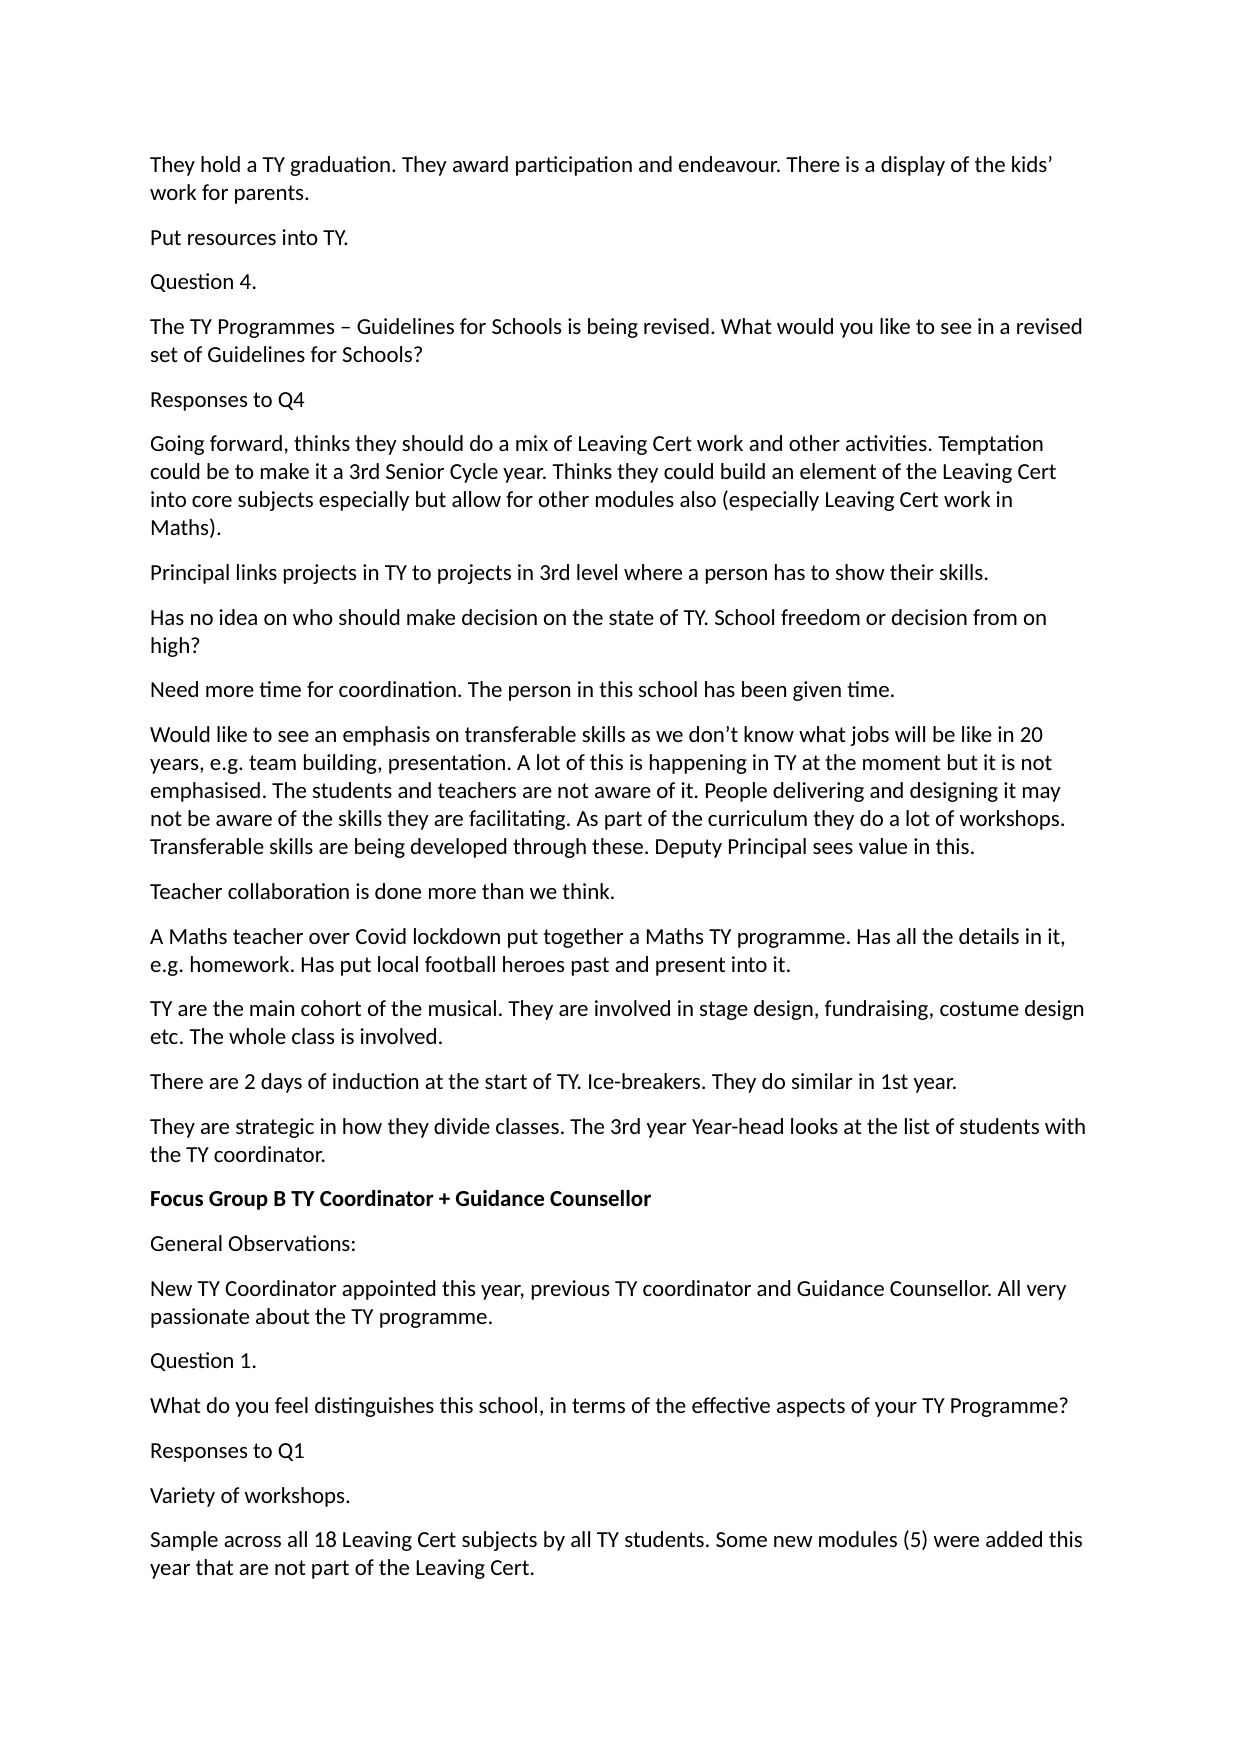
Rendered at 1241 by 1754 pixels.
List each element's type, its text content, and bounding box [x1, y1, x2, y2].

text Focus Group B TY Coordinator + Guidance Counsellor [150, 1184, 1090, 1213]
text Question 1. [150, 1347, 1090, 1375]
text There are 2 days of induction at the start of TY. Ice-breakers. They do similar in 1st year. [150, 1067, 1090, 1095]
text Going forward, thinks they should do a mix of Leaving Cert work and other activities. Temptation could be to make it a 3rd Senior Cycle year. Thinks they could build an element of the Leaving Cert into core subjects especially but allow for other modules also (especially Leaving Cert work in Maths). [150, 429, 1090, 542]
text Question 4. [150, 267, 1090, 295]
text New TY Coordinator appointed this year, previous TY coordinator and Guidance Counsellor. All very passionate about the TY programme. [150, 1274, 1090, 1330]
text Sample across all 18 Leaving Cert subjects by all TY students. Some new modules (5) were added this year that are not part of the Leaving Cert. [150, 1525, 1090, 1581]
text Principal links projects in TY to projects in 3rd level where a person has to show their skills. [150, 558, 1090, 586]
text Responses to Q4 [150, 385, 1090, 413]
text The TY Programmes – Guidelines for Schools is being revised. What would you like to see in a revised set of Guidelines for Schools? [150, 312, 1090, 368]
text Variety of workshops. [150, 1481, 1090, 1509]
text They are strategic in how they divide classes. The 3rd year Year-head looks at the list of students with the TY coordinator. [150, 1112, 1090, 1168]
text TY are the main cohort of the musical. They are involved in stage design, fundraising, costume design etc. The whole class is involved. [150, 994, 1090, 1051]
text General Observations: [150, 1229, 1090, 1257]
text A Maths teacher over Covid lockdown put together a Maths TY programme. Has all the details in it, e.g. homework. Has put local football heroes past and present into it. [150, 922, 1090, 978]
text Would like to see an emphasis on transferable skills as we don’t know what jobs will be like in 20 years, e.g. team building, presentation. A lot of this is happening in TY at the moment but it is not emphasised. The students and teachers are not aware of it. People delivering and designing it may not be aware of the skills they are facilitating. As part of the curriculum they do a lot of workshops. Transferable skills are being developed through these. Deputy Principal sees value in this. [150, 720, 1090, 860]
text Has no idea on who should make decision on the state of TY. School freedom or decision from on high? [150, 603, 1090, 659]
text Need more time for coordination. The person in this school has been given time. [150, 676, 1090, 704]
text They hold a TY graduation. They award participation and endeavour. There is a display of the kids’ work for parents. [150, 150, 1090, 206]
text Responses to Q1 [150, 1436, 1090, 1464]
text What do you feel distinguishes this school, in terms of the effective aspects of your TY Programme? [150, 1391, 1090, 1419]
text Teacher collaboration is done more than we think. [150, 877, 1090, 905]
text Put resources into TY. [150, 223, 1090, 251]
